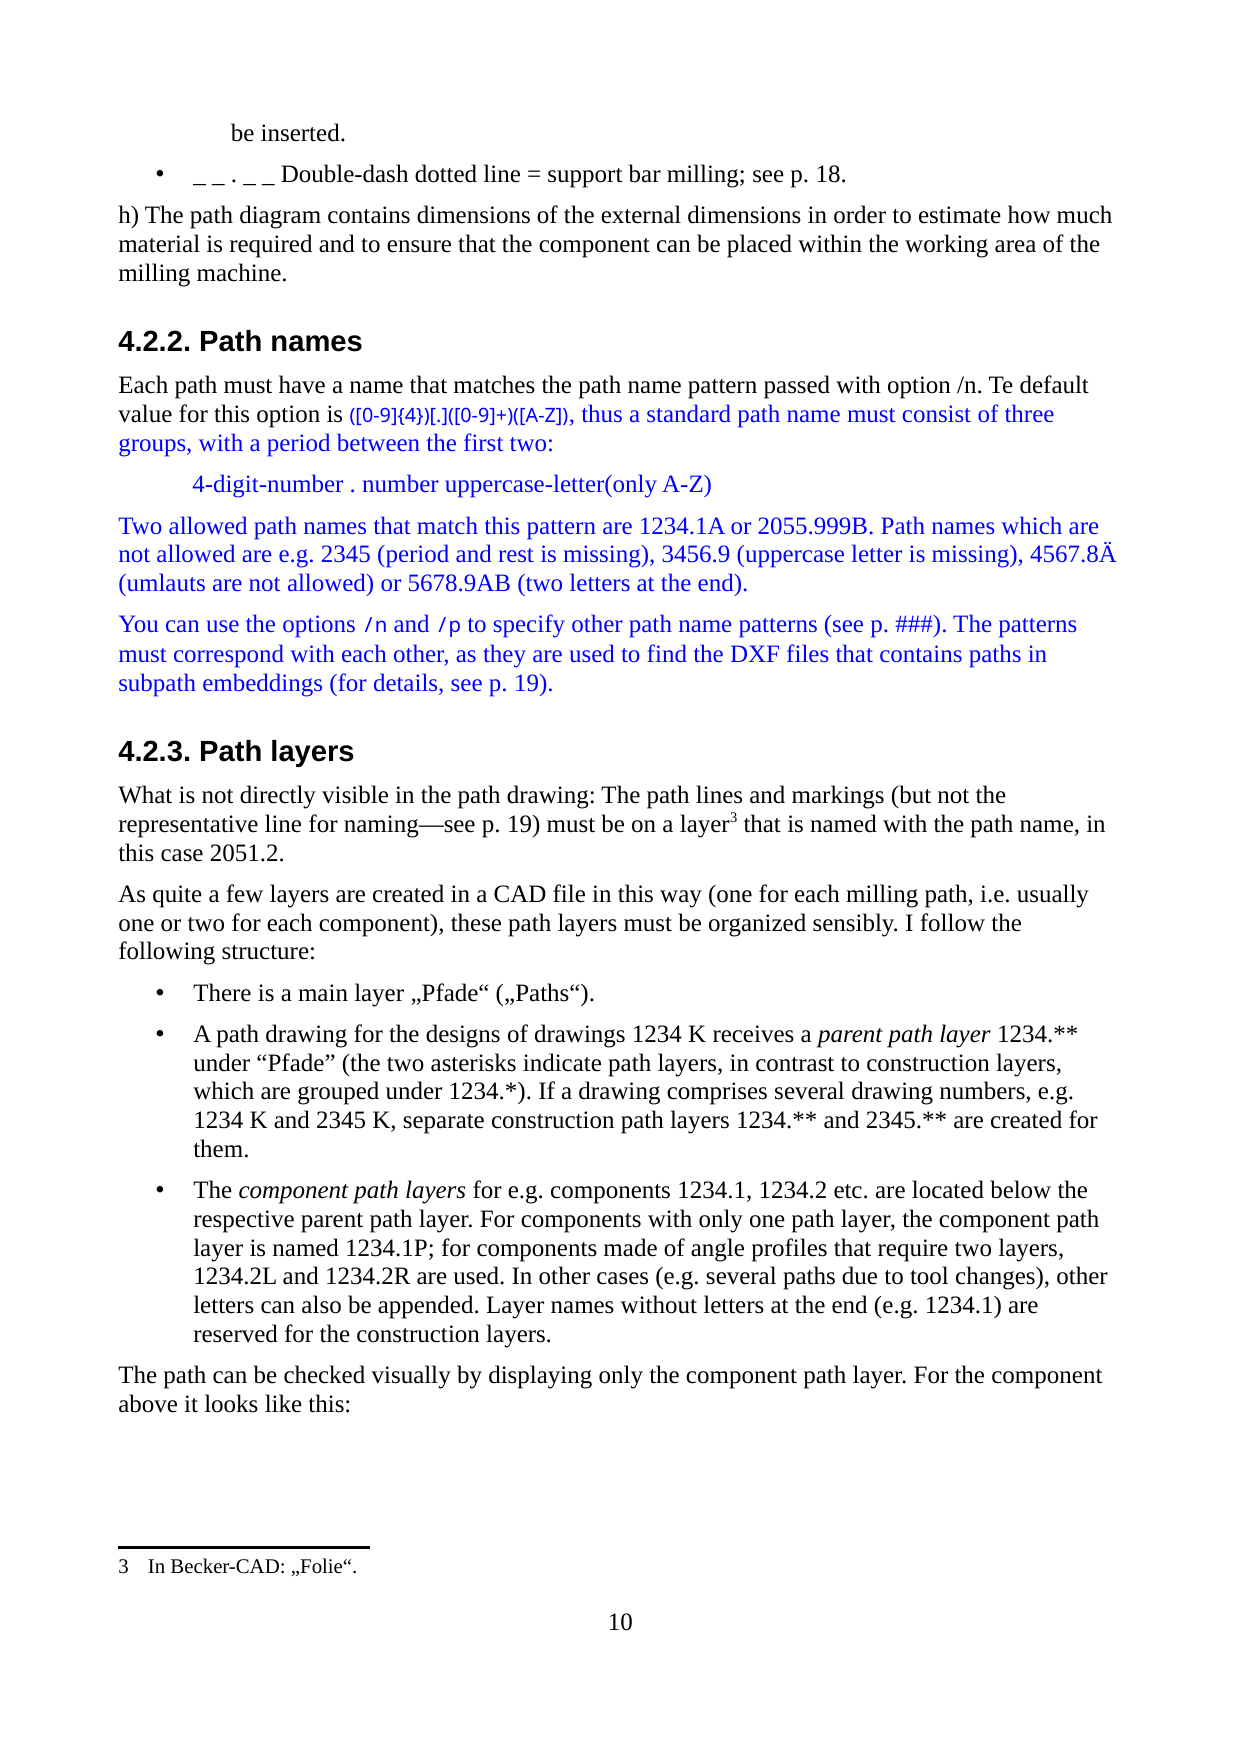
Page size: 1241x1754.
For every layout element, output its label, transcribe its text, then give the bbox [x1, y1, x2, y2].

text You can use the options /n and /p to specify other path name patterns (see p. ###). The patterns must correspond with each other, as they are used to find the DXF files that contains paths in subpath embeddings (for details, see p. 19). [118, 609, 1122, 697]
list A path drawing for the designs of drawings 1234 K receives a parent path layer 1234.** under “Pfade” (the two asterisks indicate path layers, in contrast to construction layers, which are grouped under 1234.*). If a drawing comprises several drawing numbers, e.g. 1234 K and 2345 K, separate construction path layers 1234.** and 2345.** are created for them. [156, 1019, 1122, 1163]
text Each path must have a name that matches the path name pattern passed with option /n. Te default value for this option is ([0-9]{4})[.]([0-9]+)([A-Z]), thus a standard path name must consist of three groups, with a period between the first two: [118, 370, 1122, 457]
subtitle 4.2.2. Path names [118, 324, 1122, 358]
list be inserted. [193, 118, 1122, 147]
text The path can be checked visually by displaying only the component path layer. For the component above it looks like this: [118, 1360, 1122, 1418]
text h) The path diagram contains dimensions of the external dimensions in order to estimate how much material is required and to ensure that the component can be placed within the working area of the milling machine. [118, 201, 1122, 287]
text Two allowed path names that match this pattern are 1234.1A or 2055.999B. Path names which are not allowed are e.g. 2345 (period and rest is missing), 3456.9 (uppercase letter is missing), 4567.8Ä (umlauts are not allowed) or 5678.9AB (two letters at the end). [118, 511, 1122, 597]
text In Becker-CAD: „Folie“. [118, 1553, 1122, 1578]
text 4-digit-number . number uppercase-letter(only A-Z) [118, 469, 1122, 498]
text As quite a few layers are created in a CAD file in this way (one for each milling path, i.e. usually one or two for each component), these path layers must be organized sensibly. I follow the following structure: [118, 879, 1122, 965]
subtitle 4.2.3. Path layers [118, 734, 1122, 768]
text What is not directly visible in the path drawing: The path lines and markings (but not the representative line for naming—see p. 19) must be on a layer that is named with the path name, in this case 2051.2. [118, 780, 1122, 866]
list _ _ . _ _ Double-dash dotted line = support bar milling; see p. 18. [156, 159, 1122, 188]
list There is a main layer „Pfade“ („Paths“). [156, 978, 1122, 1006]
list The component path layers for e.g. components 1234.1, 1234.2 etc. are located below the respective parent path layer. For components with only one path layer, the component path layer is named 1234.1P; for components made of angle profiles that require two layers, 1234.2L and 1234.2R are used. In other cases (e.g. several paths due to tool changes), other letters can also be appended. Layer names without letters at the end (e.g. 1234.1) are reserved for the construction layers. [156, 1175, 1122, 1348]
